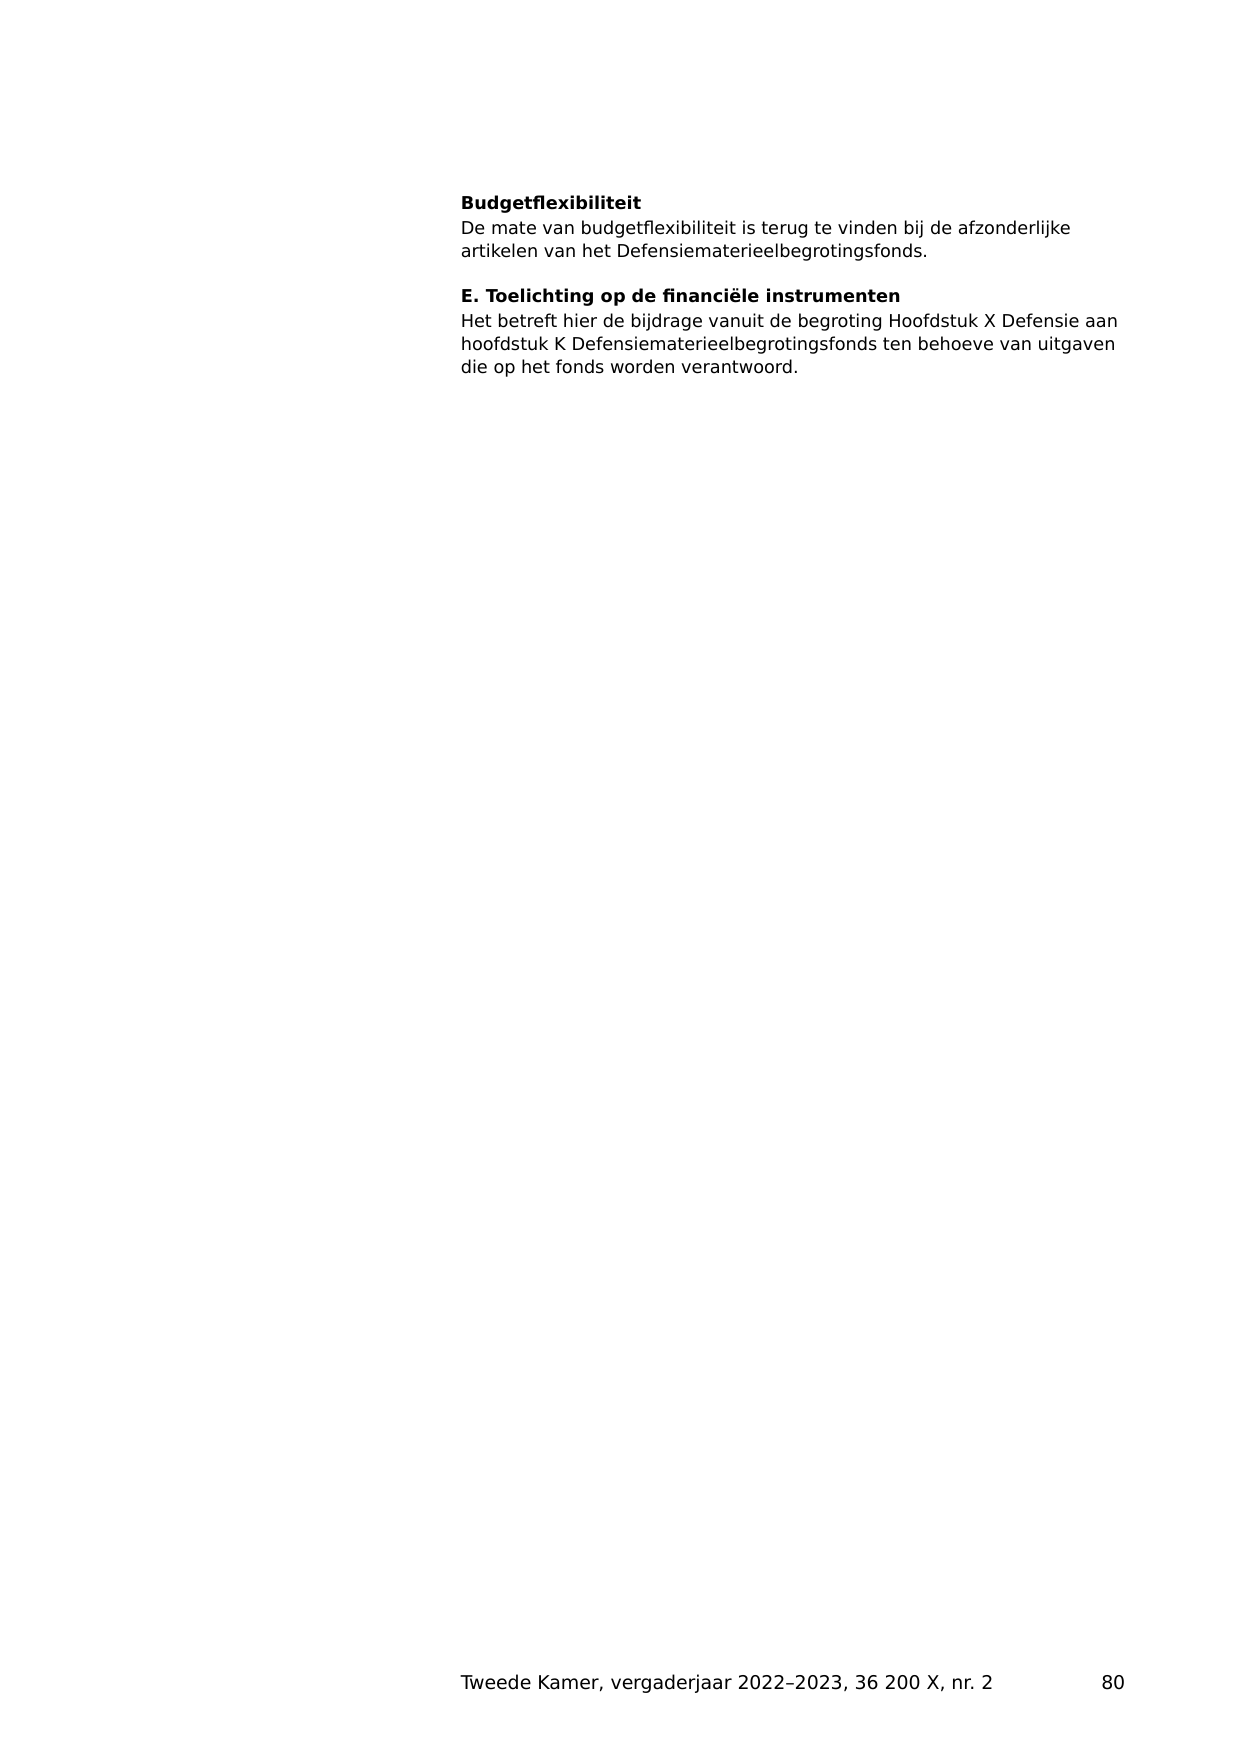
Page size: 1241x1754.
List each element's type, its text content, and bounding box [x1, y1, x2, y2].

text E. Toelichting op de financiële instrumenten [461, 284, 1125, 307]
text Het betreft hier de bijdrage vanuit de begroting Hoofdstuk X Defensie aan hoofdstuk K Defensiematerieelbegrotingsfonds ten behoeve van uitgaven die op het fonds worden verantwoord. [461, 309, 1125, 378]
text De mate van budgetflexibiliteit is terug te vinden bij de afzonderlijke artikelen van het Defensiematerieelbegrotingsfonds. [461, 216, 1125, 262]
text Budgetflexibiliteit [461, 191, 1125, 214]
